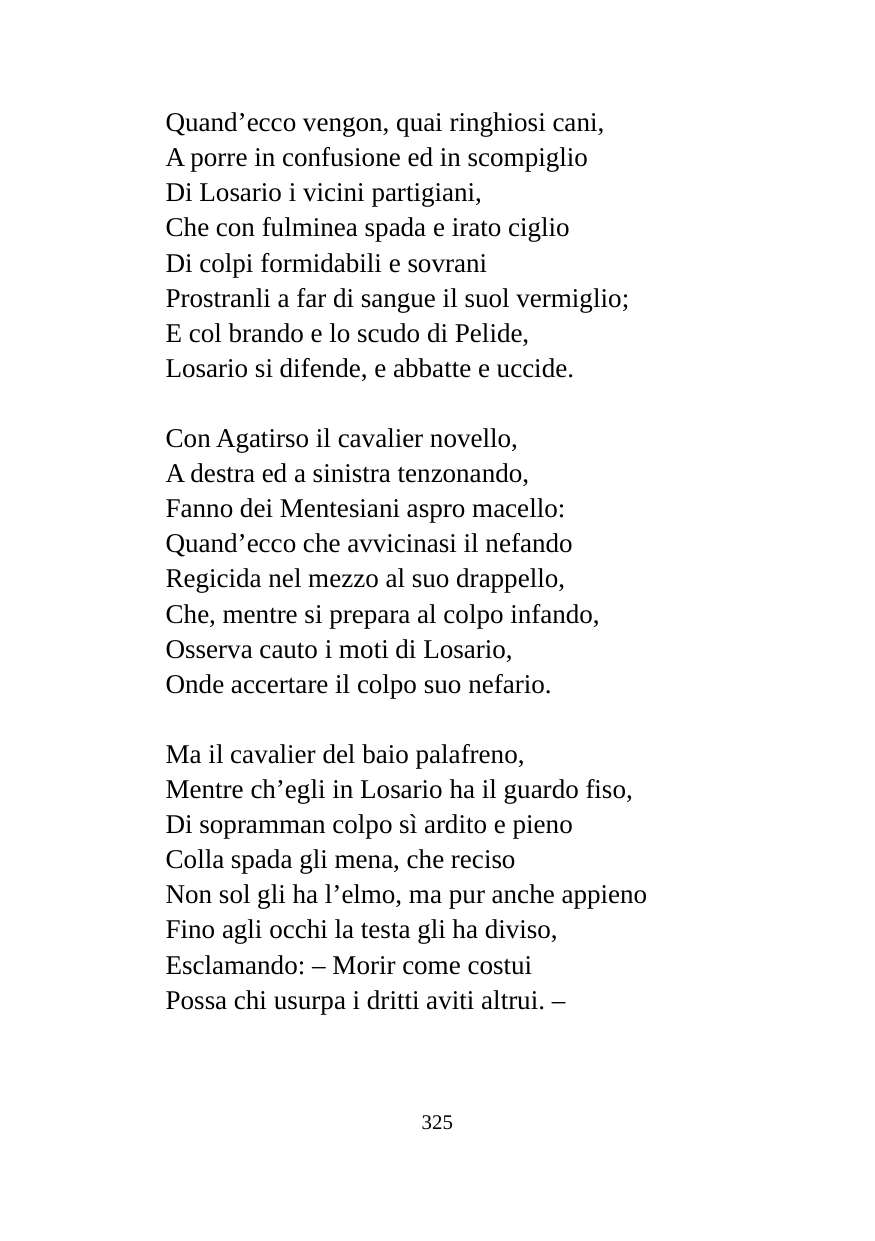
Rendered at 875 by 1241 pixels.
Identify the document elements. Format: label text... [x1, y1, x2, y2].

text A porre in confusione ed in scompiglio [165, 141, 768, 172]
text Fino agli occhi la testa gli ha diviso, [165, 914, 768, 945]
text Possa chi usurpa i dritti aviti altrui. – [165, 984, 768, 1015]
text Quand’ecco vengon, quai ringhiosi cani, [165, 106, 768, 137]
text E col brando e lo scudo di Pelide, [165, 317, 768, 348]
text Che con fulminea spada e irato ciglio [165, 212, 768, 243]
text Regicida nel mezzo al suo drappello, [165, 563, 768, 594]
text Prostranli a far di sangue il suol vermiglio; [165, 282, 768, 313]
text Mentre ch’egli in Losario ha il guardo fiso, [165, 773, 768, 804]
text Con Agatirso il cavalier novello, [165, 422, 768, 453]
text Fanno dei Mentesiani aspro macello: [165, 492, 768, 523]
text Ma il cavalier del baio palafreno, [165, 738, 768, 769]
text Colla spada gli mena, che reciso [165, 843, 768, 874]
text A destra ed a sinistra tenzonando, [165, 457, 768, 488]
text Di colpi formidabili e sovrani [165, 247, 768, 278]
text Quand’ecco che avvicinasi il nefando [165, 527, 768, 559]
text Onde accertare il colpo suo nefario. [165, 668, 768, 699]
text Osserva cauto i moti di Losario, [165, 633, 768, 664]
text Che, mentre si prepara al colpo infando, [165, 598, 768, 629]
text Di sopramman colpo sì ardito e pieno [165, 808, 768, 839]
text Non sol gli ha l’elmo, ma pur anche appieno [165, 878, 768, 910]
text Esclamando: – Morir come costui [165, 949, 768, 980]
text Losario si difende, e abbatte e uccide. [165, 352, 768, 383]
text Di Losario i vicini partigiani, [165, 176, 768, 208]
